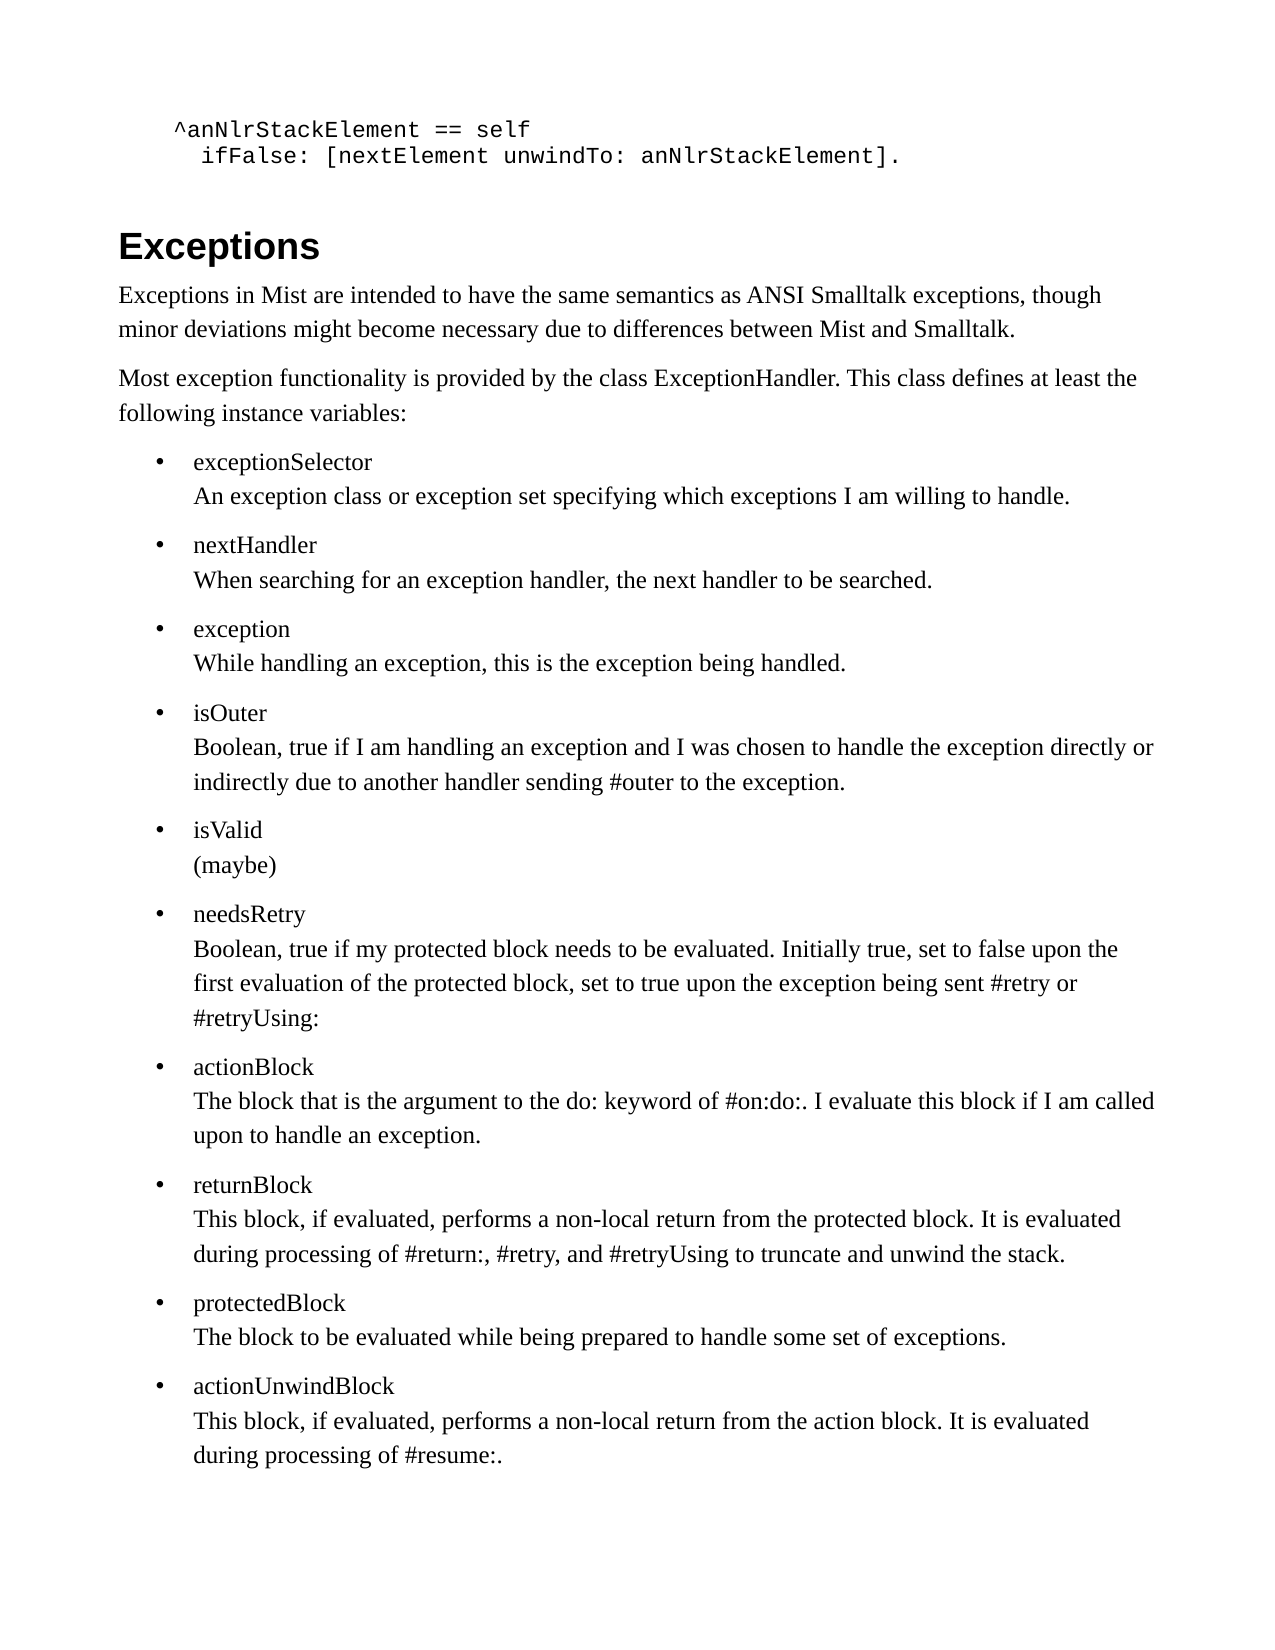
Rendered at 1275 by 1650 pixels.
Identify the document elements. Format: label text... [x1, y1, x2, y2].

text ^anNlrStackElement == self [118, 118, 1157, 144]
text ifFalse: [nextElement unwindTo: anNlrStackElement]. [118, 144, 1157, 170]
list exception While handling an exception, this is the exception being handled. [156, 614, 1157, 677]
list isOuter Boolean, true if I am handling an exception and I was chosen to handle the exception directly or indirectly due to another handler sending #outer to the exception. [156, 698, 1157, 795]
list isValid (maybe) [156, 816, 1157, 879]
list returnBlock This block, if evaluated, performs a non-local return from the protected block. It is evaluated during processing of #return:, #retry, and #retryUsing to truncate and unwind the stack. [156, 1170, 1157, 1267]
text Most exception functionality is provided by the class ExceptionHandler. This class defines at least the following instance variables: [118, 363, 1157, 427]
list actionBlock The block that is the argument to the do: keyword of #on:do:. I evaluate this block if I am called upon to handle an exception. [156, 1052, 1157, 1149]
subtitle Exceptions [118, 224, 1157, 267]
list needsRetry Boolean, true if my protected block needs to be evaluated. Initially true, set to false upon the first evaluation of the protected block, set to true upon the exception being sent #retry or #retryUsing: [156, 899, 1157, 1031]
list exceptionSelector An exception class or exception set specifying which exceptions I am willing to handle. [156, 447, 1157, 510]
list protectedBlock The block to be evaluated while being prepared to handle some set of exceptions. [156, 1288, 1157, 1351]
list actionUnwindBlock This block, if evaluated, performs a non-local return from the action block. It is evaluated during processing of #resume:. [156, 1371, 1157, 1469]
text Exceptions in Mist are intended to have the same semantics as ANSI Smalltalk exceptions, though minor deviations might become necessary due to differences between Mist and Smalltalk. [118, 280, 1157, 343]
list nextHandler When searching for an exception handler, the next handler to be searched. [156, 531, 1157, 594]
